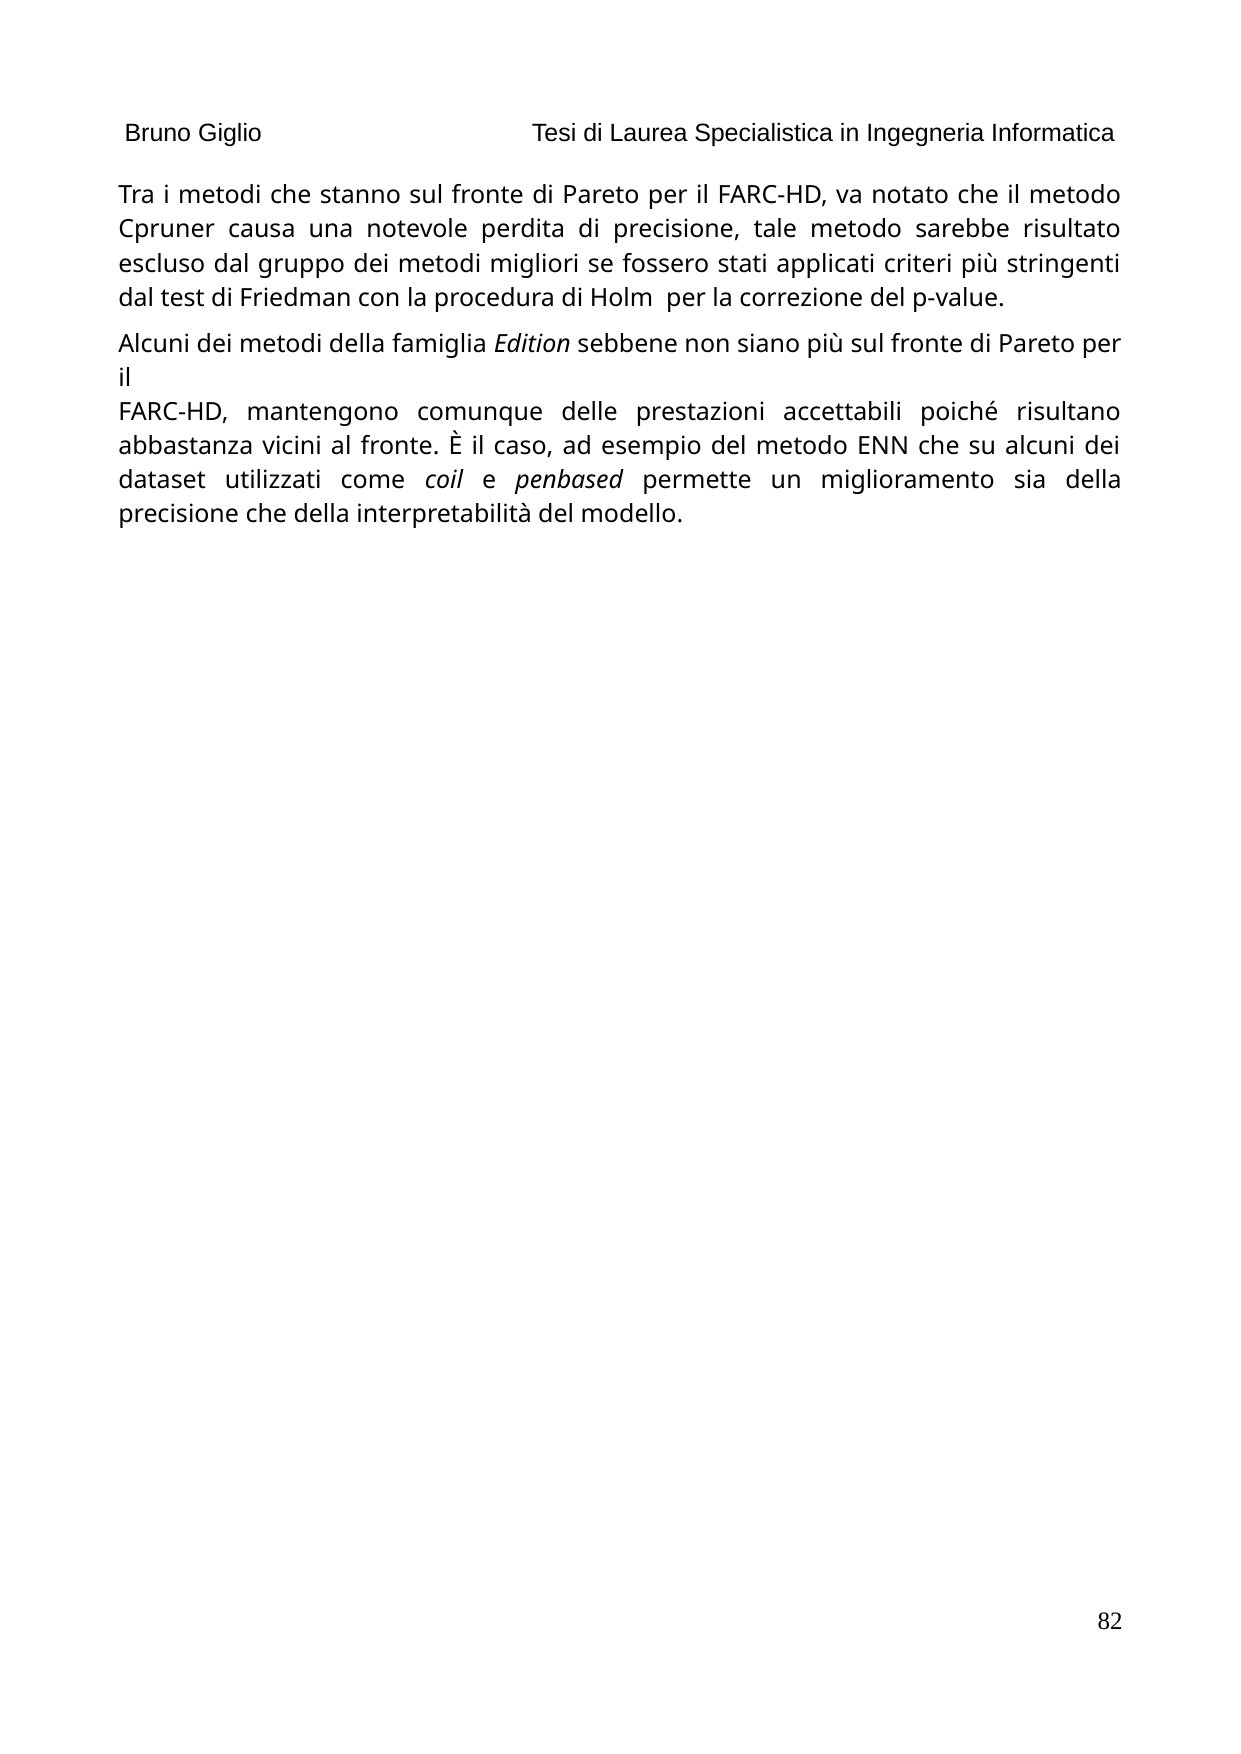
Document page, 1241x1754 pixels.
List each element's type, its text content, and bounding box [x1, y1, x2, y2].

text Alcuni dei metodi della famiglia Edition sebbene non siano più sul fronte di Pareto per il FARC-HD, mantengono comunque delle prestazioni accettabili poiché risultano abbastanza vicini al fronte. È il caso, ad esempio del metodo ENN che su alcuni dei dataset utilizzati come coil e penbased permette un miglioramento sia della precisione che della interpretabilità del modello. [118, 326, 1122, 530]
text Tra i metodi che stanno sul fronte di Pareto per il FARC-HD, va notato che il metodo Cpruner causa una notevole perdita di precisione, tale metodo sarebbe risultato escluso dal gruppo dei metodi migliori se fossero stati applicati criteri più stringenti dal test di Friedman con la procedura di Holm per la correzione del p-value. [118, 177, 1122, 313]
